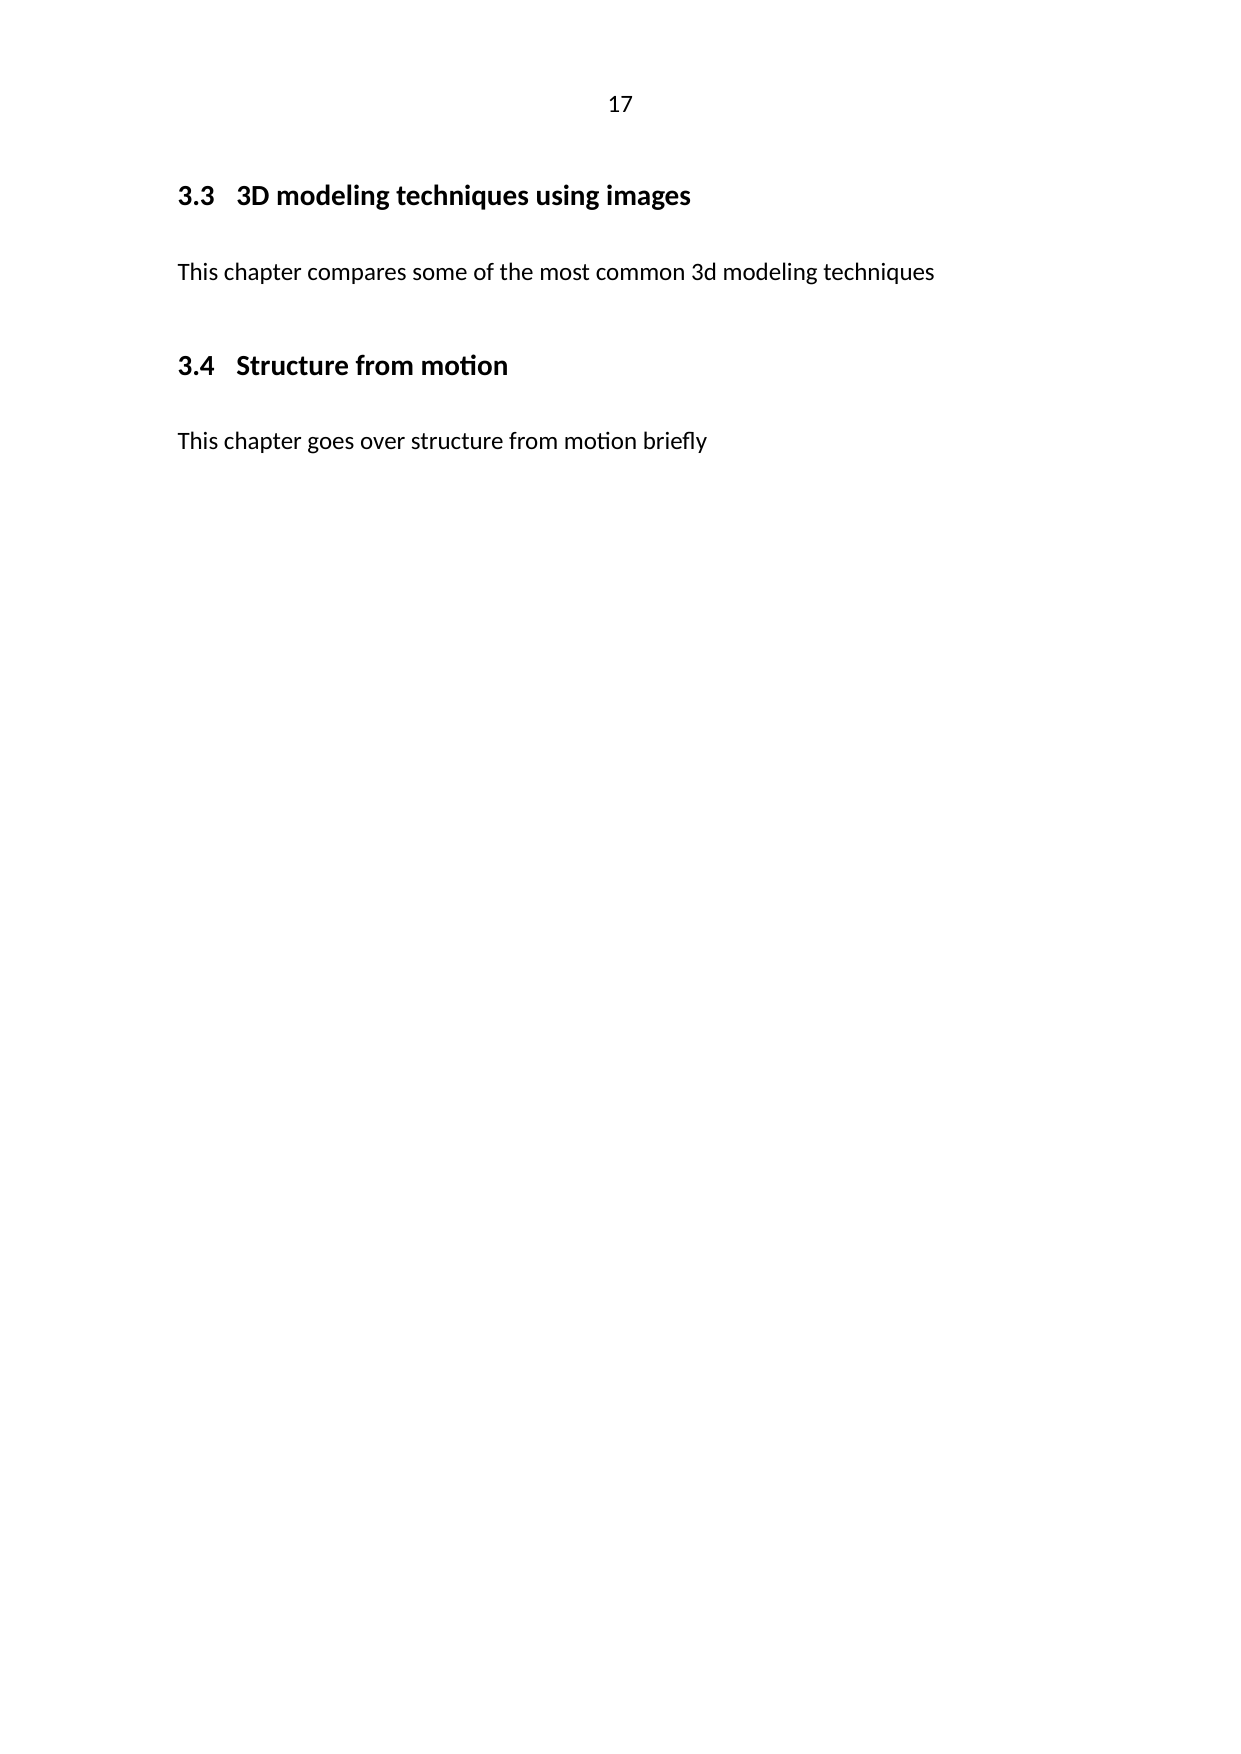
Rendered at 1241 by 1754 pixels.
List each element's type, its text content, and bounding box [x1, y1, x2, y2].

subtitle Structure from motion [177, 347, 1063, 383]
subtitle 3D modeling techniques using images [177, 177, 1063, 213]
text This chapter goes over structure from motion briefly [177, 426, 1063, 456]
text This chapter compares some of the most common 3d modeling techniques [177, 256, 1063, 286]
